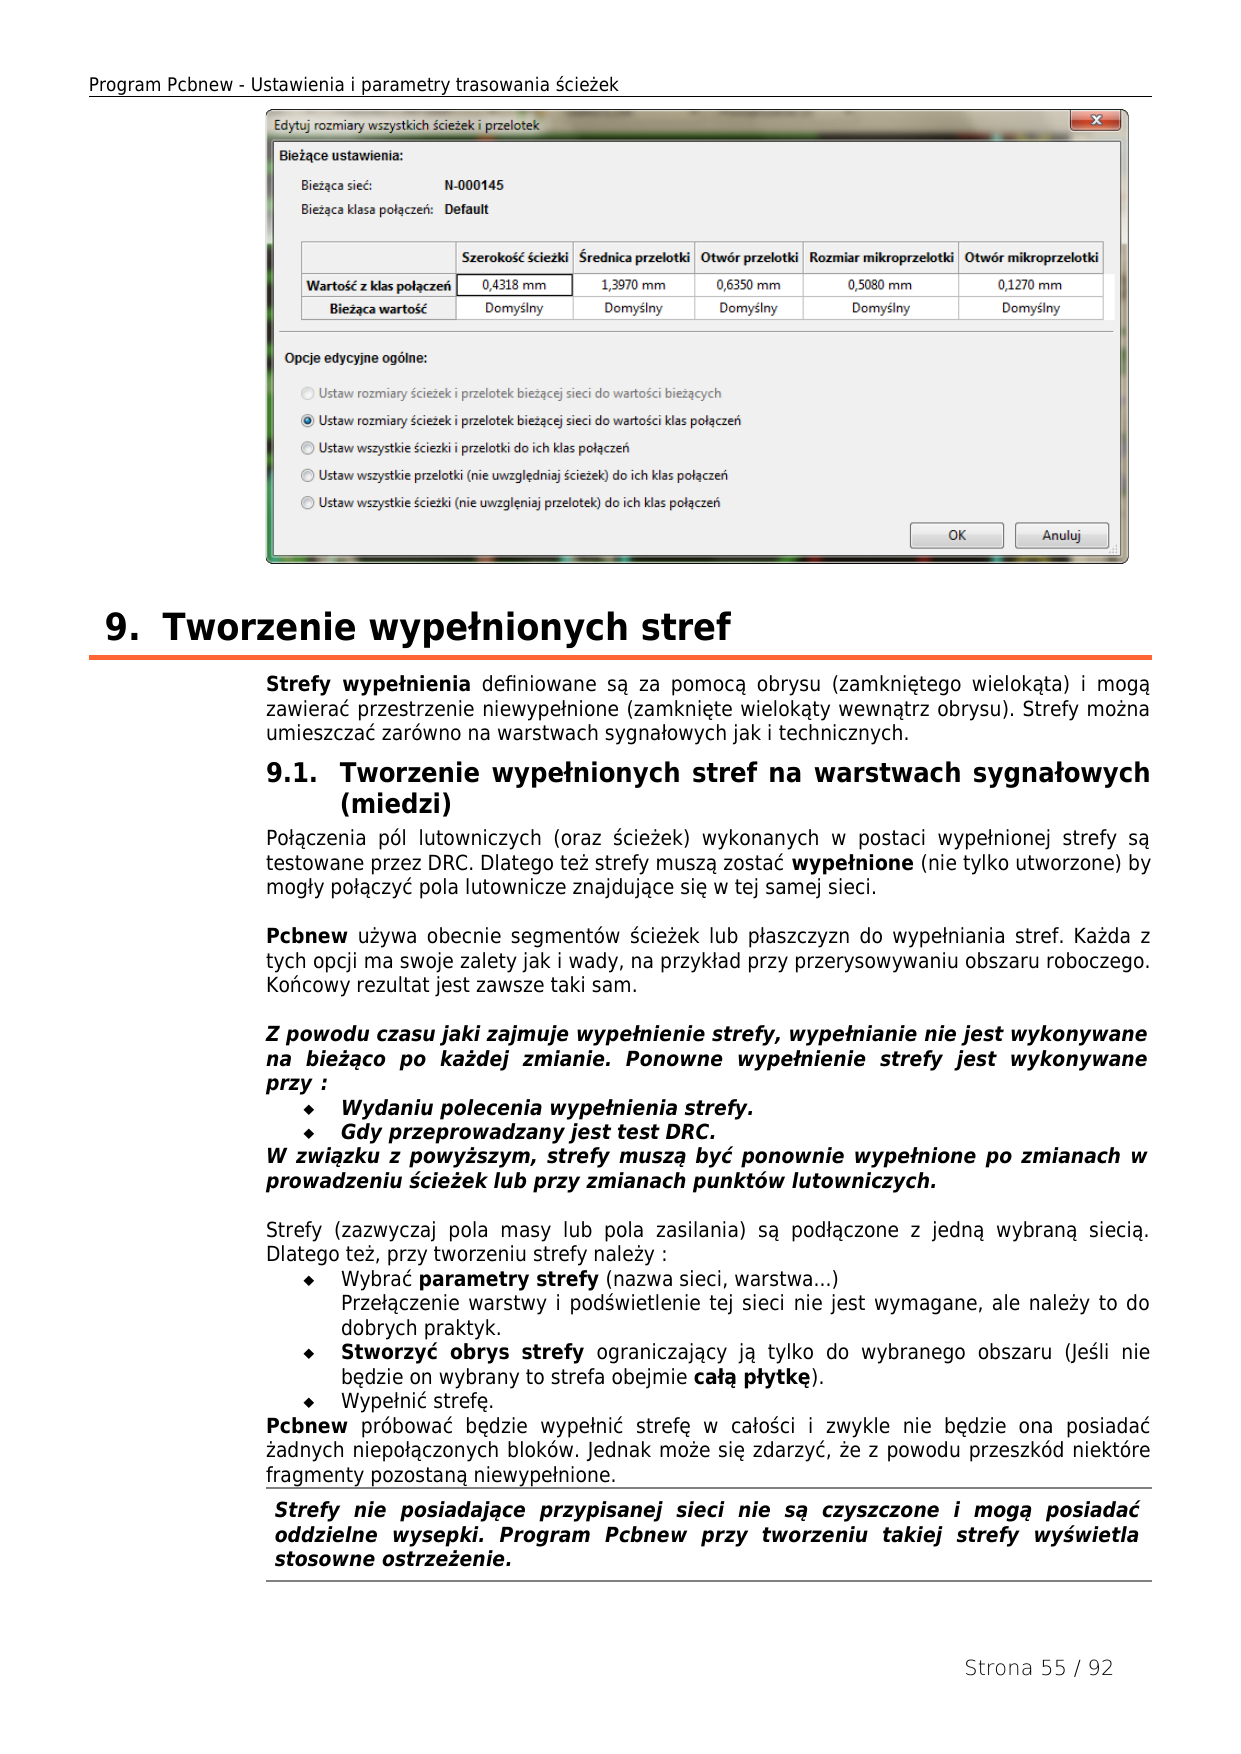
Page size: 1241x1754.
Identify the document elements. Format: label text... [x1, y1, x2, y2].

picture [265, 109, 1129, 564]
text Strefy (zazwyczaj pola masy lub pola zasilania) są podłączone z jedną wybraną siecią. Dlatego też, przy tworzeniu strefy należy : [266, 1218, 1152, 1267]
text Strefy wypełnienia definiowane są za pomocą obrysu (zamkniętego wielokąta) i mogą zawierać przestrzenie niewypełnione (zamknięte wielokąty wewnątrz obrysu). Strefy można umieszczać zarówno na warstwach sygnałowych jak i technicznych. [266, 672, 1152, 746]
text Pcbnew używa obecnie segmentów ścieżek lub płaszczyzn do wypełniania stref. Każda z tych opcji ma swoje zalety jak i wady, na przykład przy przerysowywaniu obszaru roboczego. Końcowy rezultat jest zawsze taki sam. [266, 924, 1152, 998]
text W związku z powyższym, strefy muszą być ponownie wypełnione po zmianach w prowadzeniu ścieżek lub przy zmianach punktów lutowniczych. [266, 1144, 1152, 1193]
text Strefy nie posiadające przypisanej sieci nie są czyszczone i mogą posiadać oddzielne wysepki. Program Pcbnew przy tworzeniu takiej strefy wyświetla stosowne ostrzeżenie. [266, 1489, 1152, 1580]
list Gdy przeprowadzany jest test DRC. [303, 1120, 1152, 1144]
text Połączenia pól lutowniczych (oraz ścieżek) wykonanych w postaci wypełnionej strefy są testowane przez DRC. Dlatego też strefy muszą zostać wypełnione (nie tylko utworzone) by mogły połączyć pola lutownicze znajdujące się w tej samej sieci. [266, 826, 1152, 900]
list Stworzyć obrys strefy ograniczający ją tylko do wybranego obszaru (Jeśli nie będzie on wybrany to strefa obejmie całą płytkę). [303, 1340, 1152, 1389]
list Wybrać parametry strefy (nazwa sieci, warstwa...) Przełączenie warstwy i podświetlenie tej sieci nie jest wymagane, ale należy to do dobrych praktyk. [303, 1267, 1152, 1340]
text Z powodu czasu jaki zajmuje wypełnienie strefy, wypełnianie nie jest wykonywane na bieżąco po każdej zmianie. Ponowne wypełnienie strefy jest wykonywane przy : [266, 1022, 1152, 1096]
subtitle Tworzenie wypełnionych stref na warstwach sygnałowych (miedzi) [266, 757, 1152, 820]
list Wypełnić strefę. [303, 1389, 1152, 1414]
text Pcbnew próbować będzie wypełnić strefę w całości i zwykle nie będzie ona posiadać żadnych niepołączonych bloków. Jednak może się zdarzyć, że z powodu przeszkód niektóre fragmenty pozostaną niewypełnione. [266, 1414, 1152, 1487]
subtitle Tworzenie wypełnionych stref [88, 599, 1152, 660]
list Wydaniu polecenia wypełnienia strefy. [303, 1096, 1152, 1120]
